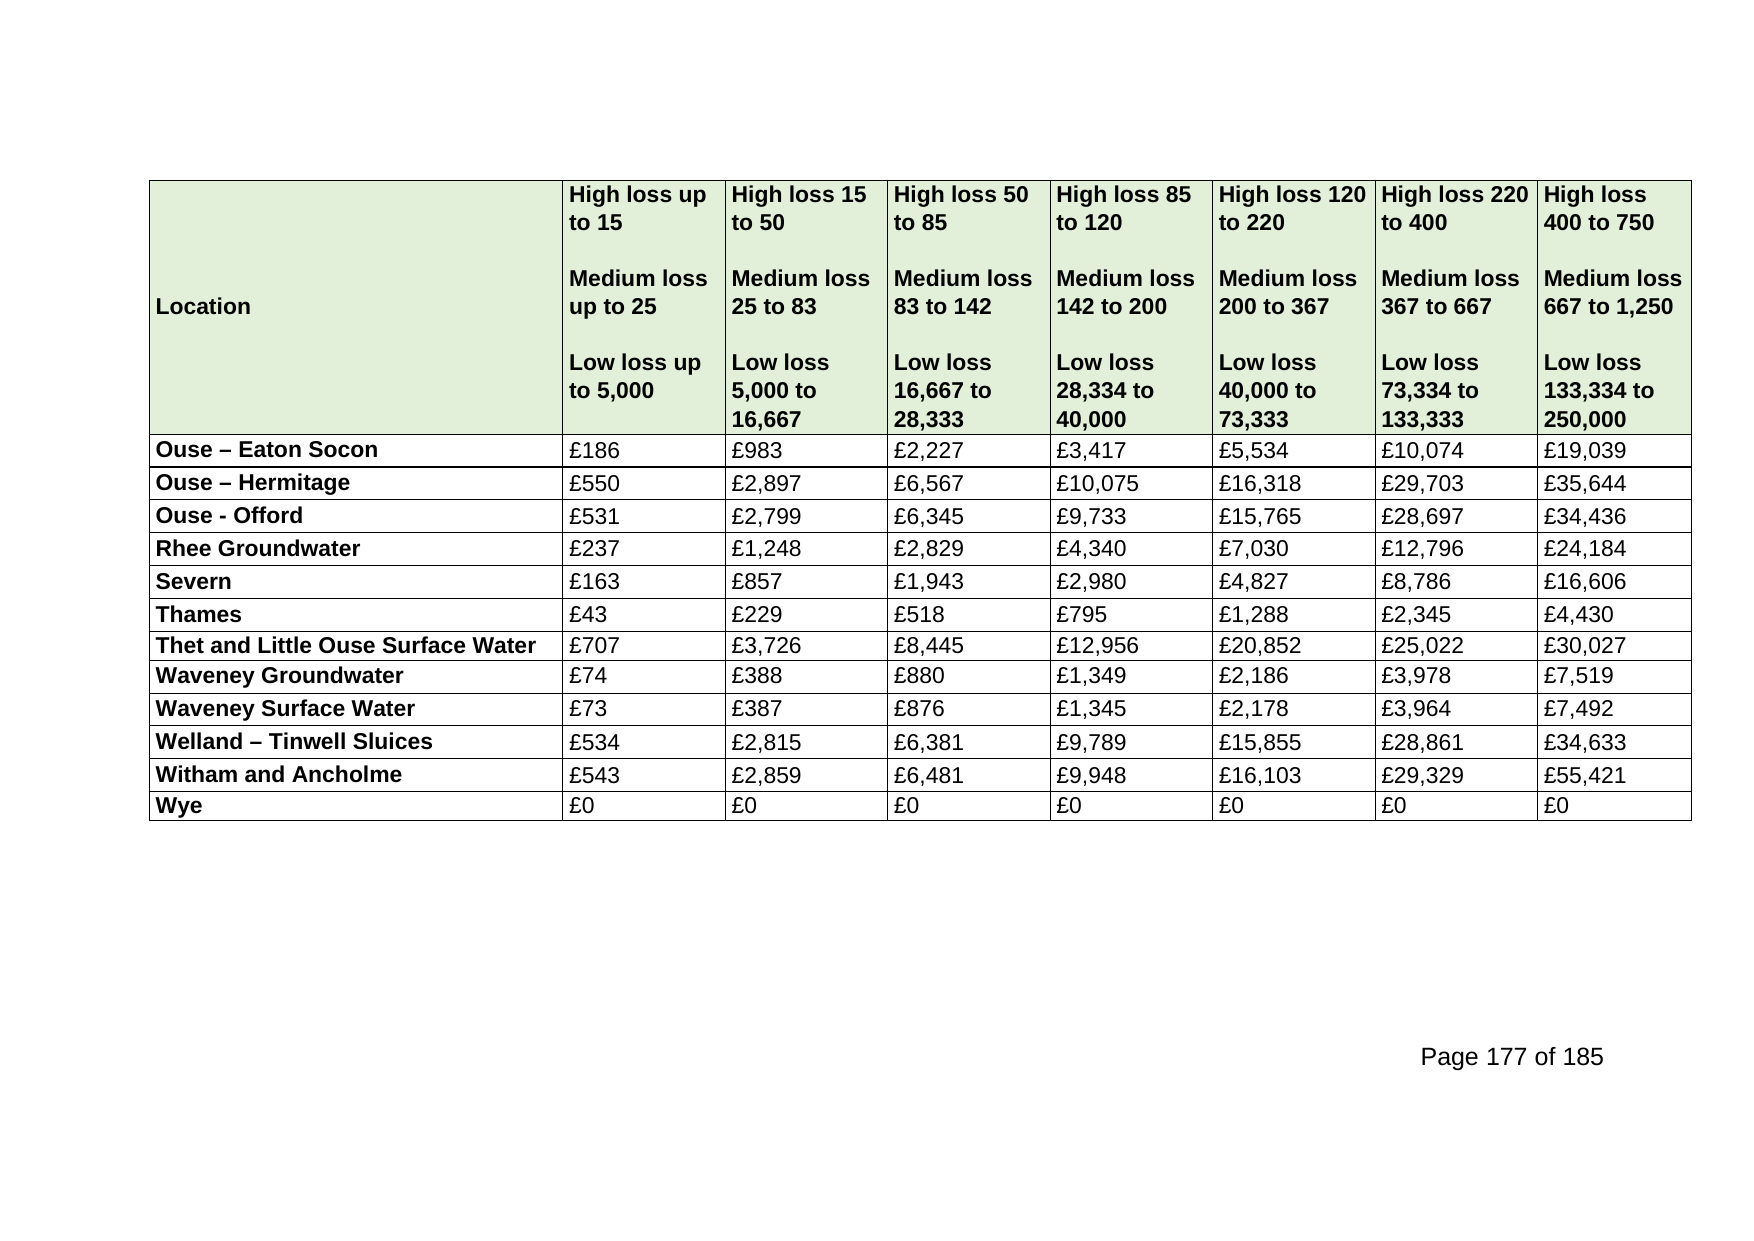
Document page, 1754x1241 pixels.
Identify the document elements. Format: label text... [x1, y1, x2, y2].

table_cell £531 [563, 500, 725, 532]
table_cell £237 [563, 533, 725, 565]
table_cell £28,697 [1376, 500, 1537, 532]
table_cell £3,417 [1051, 435, 1212, 466]
table_cell £20,852 [1213, 632, 1375, 660]
table_cell £4,430 [1538, 599, 1691, 631]
table_cell £74 [563, 661, 725, 692]
table_cell £857 [726, 566, 887, 598]
table_cell Waveney Groundwater [150, 661, 562, 692]
table_cell £43 [563, 599, 725, 631]
table_cell £0 [726, 792, 887, 820]
table_cell £2,829 [888, 533, 1050, 565]
table_cell £2,897 [726, 468, 887, 499]
table_cell £5,534 [1213, 435, 1375, 466]
table_cell Ouse – Hermitage [150, 468, 562, 499]
table_cell £1,288 [1213, 599, 1375, 631]
table_cell £0 [1051, 792, 1212, 820]
table_cell £1,943 [888, 566, 1050, 598]
table_cell £550 [563, 468, 725, 499]
table_cell £0 [1213, 792, 1375, 820]
table_cell Waveney Surface Water [150, 694, 562, 725]
table_cell Witham and Ancholme [150, 759, 562, 791]
table_cell Wye [150, 792, 562, 820]
table_cell Thames [150, 599, 562, 631]
table_cell £34,436 [1538, 500, 1691, 532]
table_cell £1,345 [1051, 694, 1212, 725]
table_cell £2,859 [726, 759, 887, 791]
table_cell £16,318 [1213, 468, 1375, 499]
table_header High loss 220 to 400 Medium loss 367 to 667 Low loss 73,334 to 133,333 [1376, 181, 1537, 434]
table_cell £34,633 [1538, 726, 1691, 758]
table_cell £15,765 [1213, 500, 1375, 532]
table_cell £7,519 [1538, 661, 1691, 692]
table_header High loss 50 to 85 Medium loss 83 to 142 Low loss 16,667 to 28,333 [888, 181, 1050, 434]
table_cell £9,948 [1051, 759, 1212, 791]
table_cell £9,789 [1051, 726, 1212, 758]
table_cell £7,030 [1213, 533, 1375, 565]
table_cell £3,964 [1376, 694, 1537, 725]
table_cell £6,345 [888, 500, 1050, 532]
table_cell £73 [563, 694, 725, 725]
table_cell £0 [888, 792, 1050, 820]
table_cell £25,022 [1376, 632, 1537, 660]
table_cell £2,227 [888, 435, 1050, 466]
table_cell £1,349 [1051, 661, 1212, 692]
table_cell Welland – Tinwell Sluices [150, 726, 562, 758]
table_header High loss up to 15 Medium loss up to 25 Low loss up to 5,000 [563, 181, 725, 434]
table_cell £2,345 [1376, 599, 1537, 631]
table_cell £6,381 [888, 726, 1050, 758]
table_cell £55,421 [1538, 759, 1691, 791]
table_cell £0 [1538, 792, 1691, 820]
table_cell £2,799 [726, 500, 887, 532]
table_header High loss 400 to 750 Medium loss 667 to 1,250 Low loss 133,334 to 250,000 [1538, 181, 1691, 434]
table_cell £2,980 [1051, 566, 1212, 598]
table_cell £19,039 [1538, 435, 1691, 466]
table_cell £387 [726, 694, 887, 725]
table_header High loss 15 to 50 Medium loss 25 to 83 Low loss 5,000 to 16,667 [726, 181, 887, 434]
table_cell £3,978 [1376, 661, 1537, 692]
table_cell £8,445 [888, 632, 1050, 660]
table_cell £12,796 [1376, 533, 1537, 565]
table_cell £1,248 [726, 533, 887, 565]
table_cell £4,340 [1051, 533, 1212, 565]
table_cell £2,815 [726, 726, 887, 758]
table_cell Ouse - Offord [150, 500, 562, 532]
table_cell £518 [888, 599, 1050, 631]
table_cell £24,184 [1538, 533, 1691, 565]
table_cell £35,644 [1538, 468, 1691, 499]
table_cell Severn [150, 566, 562, 598]
table_cell Thet and Little Ouse Surface Water [150, 632, 562, 660]
table_cell £15,855 [1213, 726, 1375, 758]
table_cell £16,606 [1538, 566, 1691, 598]
table_cell £876 [888, 694, 1050, 725]
table_cell £10,074 [1376, 435, 1537, 466]
table_cell Rhee Groundwater [150, 533, 562, 565]
table_cell £983 [726, 435, 887, 466]
table_cell £7,492 [1538, 694, 1691, 725]
table_cell £12,956 [1051, 632, 1212, 660]
table_cell £9,733 [1051, 500, 1212, 532]
table_cell £880 [888, 661, 1050, 692]
table_cell £0 [563, 792, 725, 820]
table_cell £534 [563, 726, 725, 758]
table_cell £229 [726, 599, 887, 631]
table_cell £8,786 [1376, 566, 1537, 598]
table_cell £2,178 [1213, 694, 1375, 725]
table_cell £29,703 [1376, 468, 1537, 499]
table_cell £0 [1376, 792, 1537, 820]
table_cell £6,481 [888, 759, 1050, 791]
table_cell £10,075 [1051, 468, 1212, 499]
table_header Location [150, 181, 562, 434]
table_cell £707 [563, 632, 725, 660]
table_cell £16,103 [1213, 759, 1375, 791]
table_header High loss 120 to 220 Medium loss 200 to 367 Low loss 40,000 to 73,333 [1213, 181, 1375, 434]
table_cell £30,027 [1538, 632, 1691, 660]
table_cell £543 [563, 759, 725, 791]
table_cell £795 [1051, 599, 1212, 631]
table_cell £6,567 [888, 468, 1050, 499]
table_cell £3,726 [726, 632, 887, 660]
table_cell £28,861 [1376, 726, 1537, 758]
table_cell Ouse – Eaton Socon [150, 435, 562, 466]
table_cell £186 [563, 435, 725, 466]
table_cell £388 [726, 661, 887, 692]
table_cell £163 [563, 566, 725, 598]
table_cell £29,329 [1376, 759, 1537, 791]
table_cell £2,186 [1213, 661, 1375, 692]
table_header High loss 85 to 120 Medium loss 142 to 200 Low loss 28,334 to 40,000 [1051, 181, 1212, 434]
table_cell £4,827 [1213, 566, 1375, 598]
